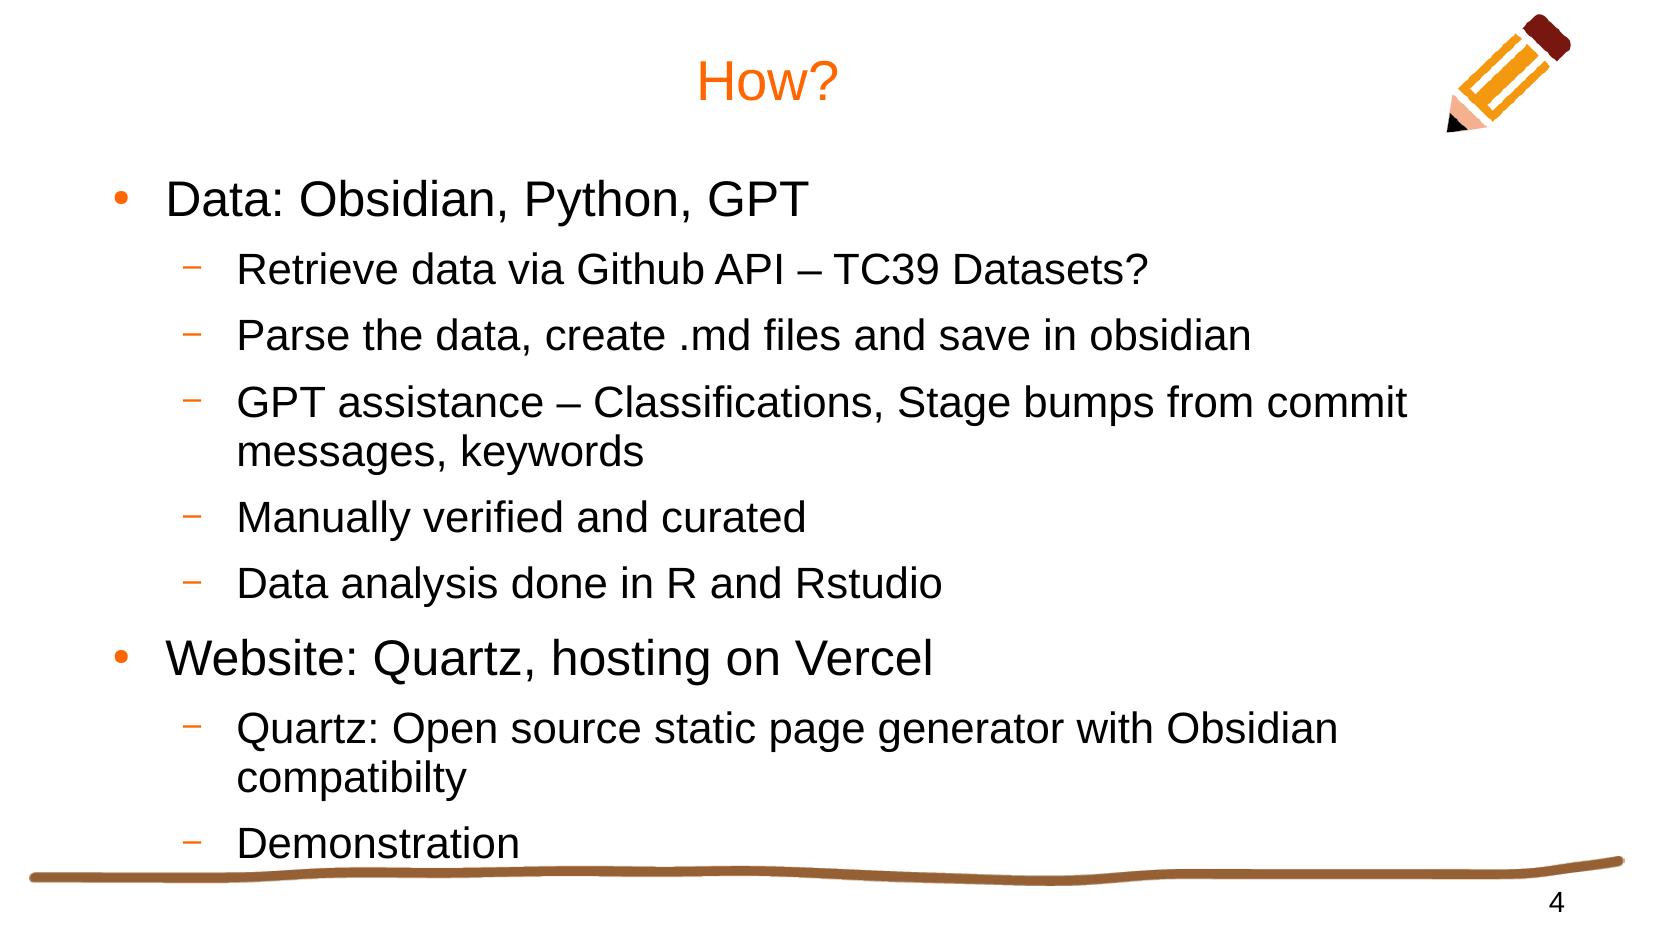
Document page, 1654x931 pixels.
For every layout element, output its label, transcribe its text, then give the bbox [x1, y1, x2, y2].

title How? [88, 29, 1447, 133]
picture [1446, 14, 1571, 133]
list Data: Obsidian, Python, GPT Retrieve data via Github API – TC39 Datasets? Parse the data, create .md files and save in obsidian GPT assistance – Classifications, Stage bumps from commit messages, keywords Manually verified and curated Data analysis done in R and Rstudio Website: Quartz, hosting on Vercel Quartz: Open source static page generator with Obsidian compatibilty Demonstration [94, 171, 1571, 922]
picture [29, 856, 94, 886]
picture [1571, 856, 1625, 886]
